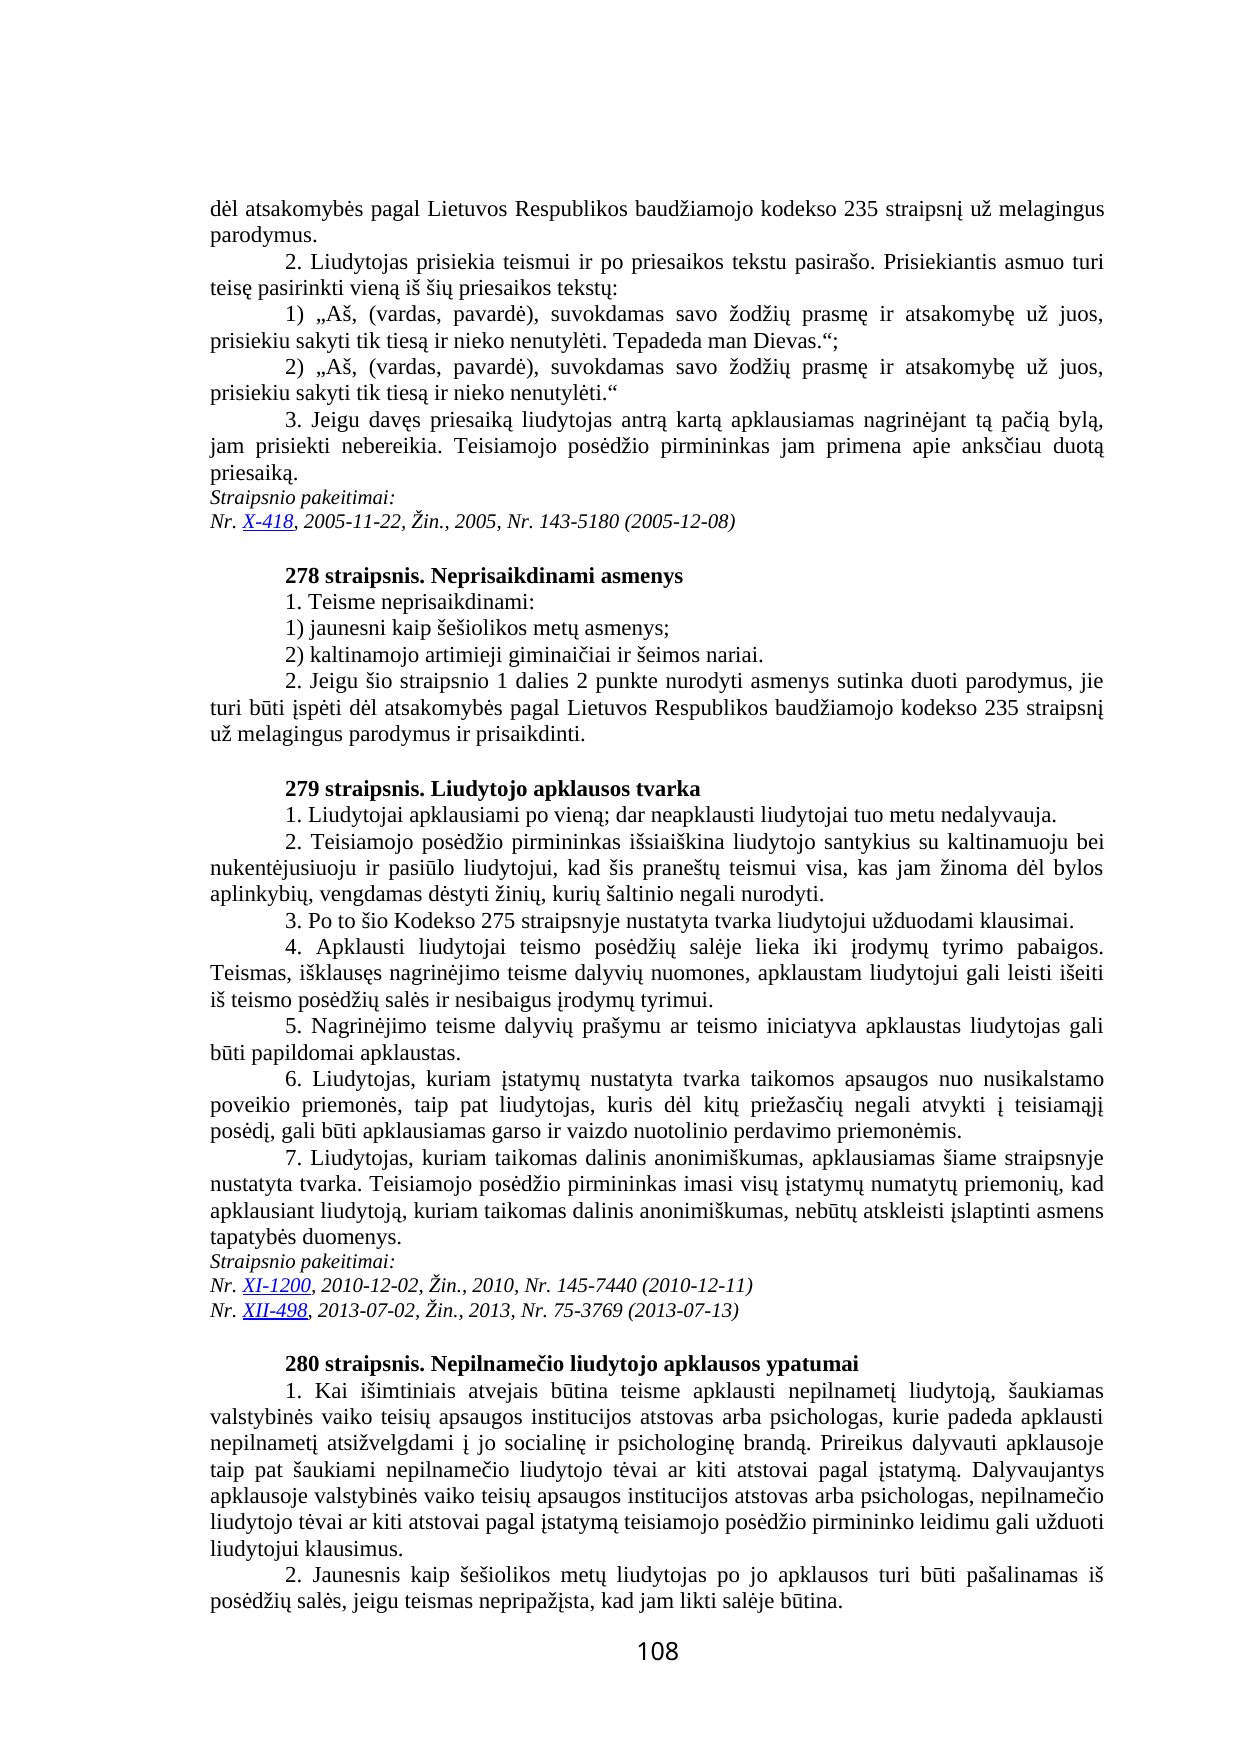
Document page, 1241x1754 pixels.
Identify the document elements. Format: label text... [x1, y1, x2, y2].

text 7. Liudytojas, kuriam taikomas dalinis anonimiškumas, apklausiamas šiame straipsnyje nustatyta tvarka. Teisiamojo posėdžio pirmininkas imasi visų įstatymų numatytų priemonių, kad apklausiant liudytoją, kuriam taikomas dalinis anonimiškumas, nebūtų atskleisti įslaptinti asmens tapatybės duomenys. [210, 1144, 1106, 1249]
text 2. Jaunesnis kaip šešiolikos metų liudytojas po jo apklausos turi būti pašalinamas iš posėdžių salės, jeigu teismas nepripažįsta, kad jam likti salėje būtina. [210, 1561, 1106, 1614]
text 3. Jeigu davęs priesaiką liudytojas antrą kartą apklausiamas nagrinėjant tą pačią bylą, jam prisiekti nebereikia. Teisiamojo posėdžio pirmininkas jam primena apie anksčiau duotą priesaiką. [210, 406, 1106, 485]
text Nr. XII-498, 2013-07-02, Žin., 2013, Nr. 75-3769 (2013-07-13) [210, 1297, 1106, 1322]
text 2) kaltinamojo artimieji giminaičiai ir šeimos nariai. [210, 641, 1106, 667]
text 2. Jeigu šio straipsnio 1 dalies 2 punkte nurodyti asmenys sutinka duoti parodymus, jie turi būti įspėti dėl atsakomybės pagal Lietuvos Respublikos baudžiamojo kodekso 235 straipsnį už melagingus parodymus ir prisaikdinti. [210, 667, 1106, 746]
text 280 straipsnis. Nepilnamečio liudytojo apklausos ypatumai [210, 1350, 1106, 1377]
text Straipsnio pakeitimai: [210, 1249, 1106, 1273]
text dėl atsakomybės pagal Lietuvos Respublikos baudžiamojo kodekso 235 straipsnį už melagingus parodymus. [210, 195, 1106, 248]
text 5. Nagrinėjimo teisme dalyvių prašymu ar teismo iniciatyva apklaustas liudytojas gali būti papildomai apklaustas. [210, 1012, 1106, 1065]
text 2. Liudytojas prisiekia teismui ir po priesaikos tekstu pasirašo. Prisiekiantis asmuo turi teisę pasirinkti vieną iš šių priesaikos tekstų: [210, 248, 1106, 300]
text 1) „Aš, (vardas, pavardė), suvokdamas savo žodžių prasmę ir atsakomybę už juos, prisiekiu sakyti tik tiesą ir nieko nenutylėti. Tepadeda man Dievas.“; [210, 300, 1106, 353]
text 278 straipsnis. Neprisaikdinami asmenys [210, 562, 1106, 588]
text 1. Teisme neprisaikdinami: [210, 588, 1106, 614]
text 1) jaunesni kaip šešiolikos metų asmenys; [210, 614, 1106, 641]
text 6. Liudytojas, kuriam įstatymų nustatyta tvarka taikomos apsaugos nuo nusikalstamo poveikio priemonės, taip pat liudytojas, kuris dėl kitų priežasčių negali atvykti į teisiamąjį posėdį, gali būti apklausiamas garso ir vaizdo nuotolinio perdavimo priemonėmis. [210, 1065, 1106, 1144]
text 2. Teisiamojo posėdžio pirmininkas išsiaiškina liudytojo santykius su kaltinamuoju bei nukentėjusiuoju ir pasiūlo liudytojui, kad šis praneštų teismui visa, kas jam žinoma dėl bylos aplinkybių, vengdamas dėstyti žinių, kurių šaltinio negali nurodyti. [210, 828, 1106, 907]
text Nr. XI-1200, 2010-12-02, Žin., 2010, Nr. 145-7440 (2010-12-11) [210, 1273, 1106, 1297]
text Straipsnio pakeitimai: [210, 485, 1106, 509]
text Nr. X-418, 2005-11-22, Žin., 2005, Nr. 143-5180 (2005-12-08) [210, 509, 1106, 533]
text 2) „Aš, (vardas, pavardė), suvokdamas savo žodžių prasmę ir atsakomybę už juos, prisiekiu sakyti tik tiesą ir nieko nenutylėti.“ [210, 353, 1106, 406]
text 1. Kai išimtiniais atvejais būtina teisme apklausti nepilnametį liudytoją, šaukiamas valstybinės vaiko teisių apsaugos institucijos atstovas arba psichologas, kurie padeda apklausti nepilnametį atsižvelgdami į jo socialinę ir psichologinę brandą. Prireikus dalyvauti apklausoje taip pat šaukiami nepilnamečio liudytojo tėvai ar kiti atstovai pagal įstatymą. Dalyvaujantys apklausoje valstybinės vaiko teisių apsaugos institucijos atstovas arba psichologas, nepilnamečio liudytojo tėvai ar kiti atstovai pagal įstatymą teisiamojo posėdžio pirmininko leidimu gali užduoti liudytojui klausimus. [210, 1377, 1106, 1561]
text 279 straipsnis. Liudytojo apklausos tvarka [210, 775, 1106, 801]
text 4. Apklausti liudytojai teismo posėdžių salėje lieka iki įrodymų tyrimo pabaigos. Teismas, išklausęs nagrinėjimo teisme dalyvių nuomones, apklaustam liudytojui gali leisti išeiti iš teismo posėdžių salės ir nesibaigus įrodymų tyrimui. [210, 933, 1106, 1012]
text 1. Liudytojai apklausiami po vieną; dar neapklausti liudytojai tuo metu nedalyvauja. [210, 801, 1106, 828]
text 3. Po to šio Kodekso 275 straipsnyje nustatyta tvarka liudytojui užduodami klausimai. [210, 907, 1106, 933]
